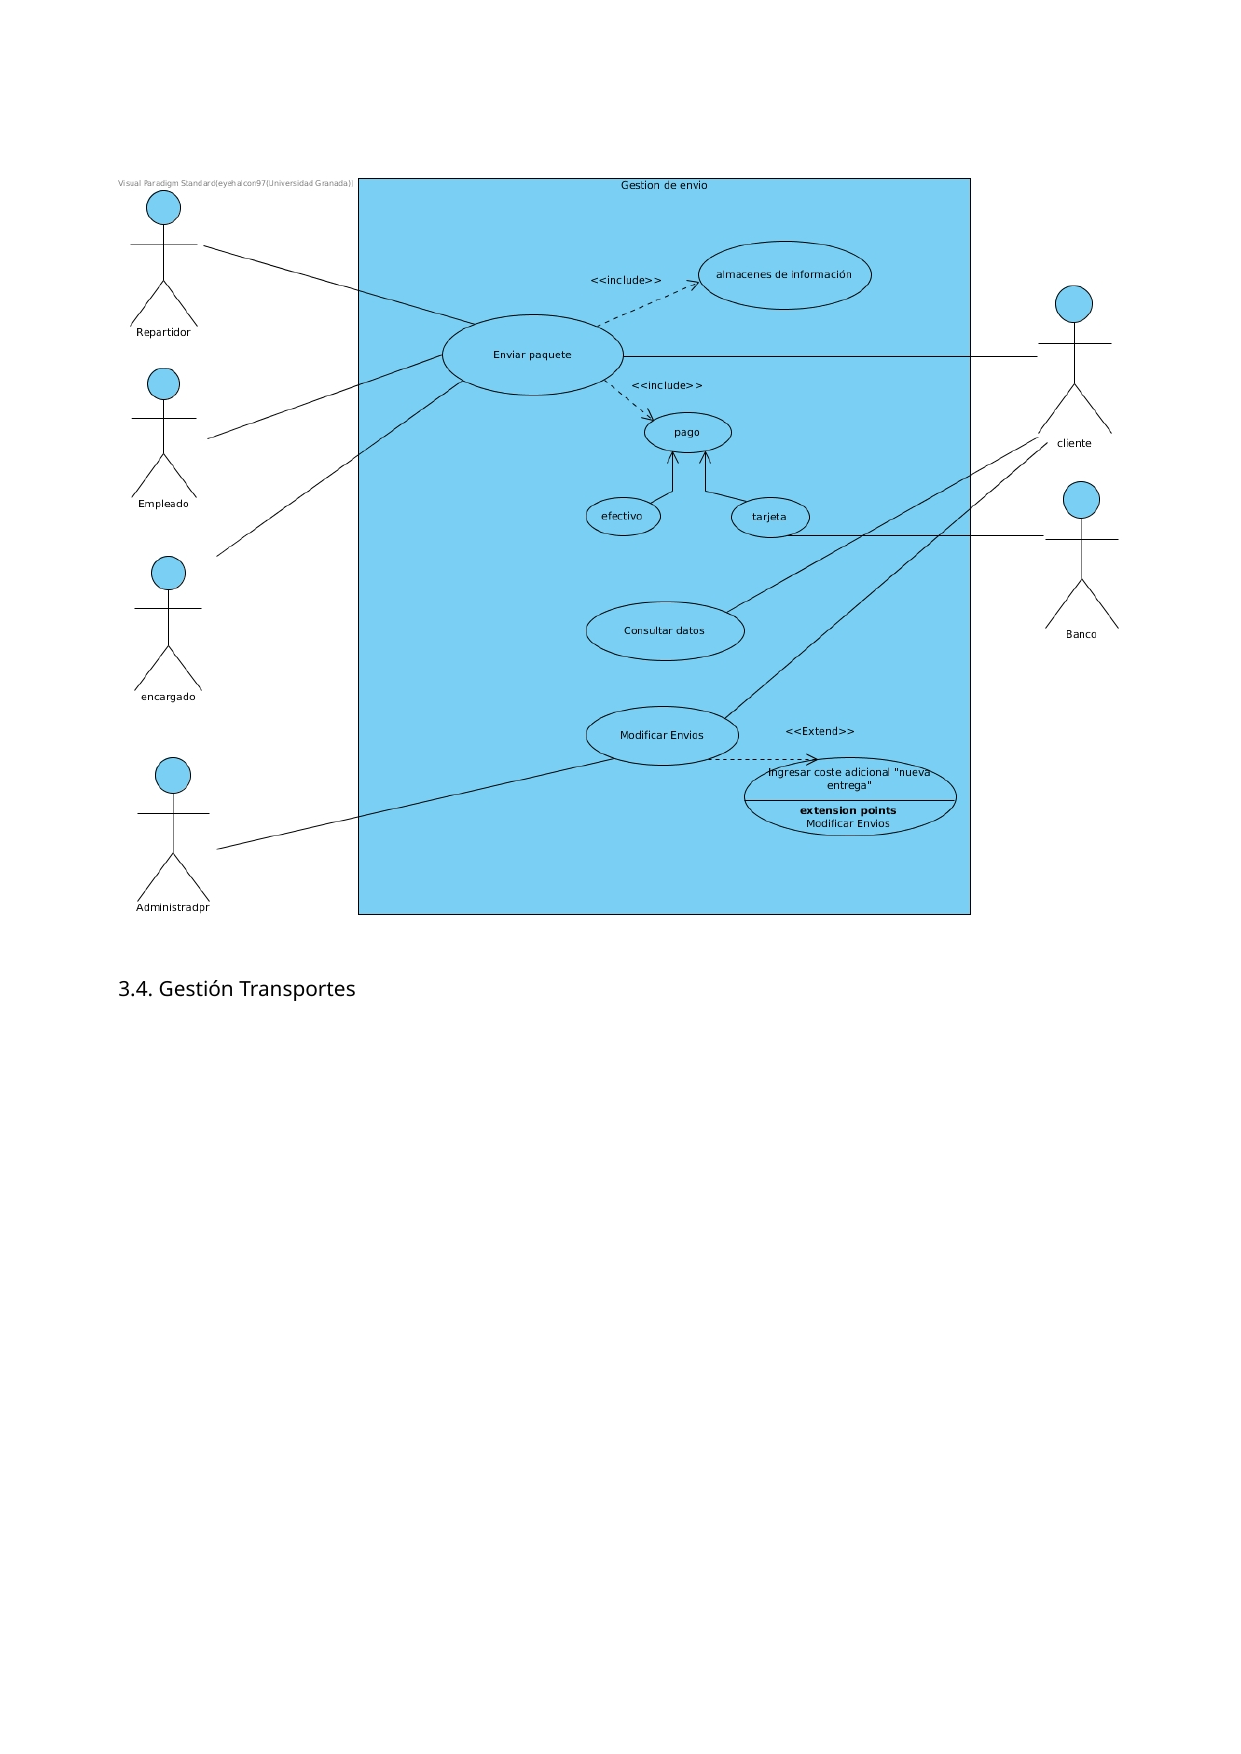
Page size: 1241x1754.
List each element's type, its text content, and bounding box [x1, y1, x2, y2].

text 3.4. Gestión Transportes [118, 974, 1122, 1003]
picture [118, 176, 1123, 918]
